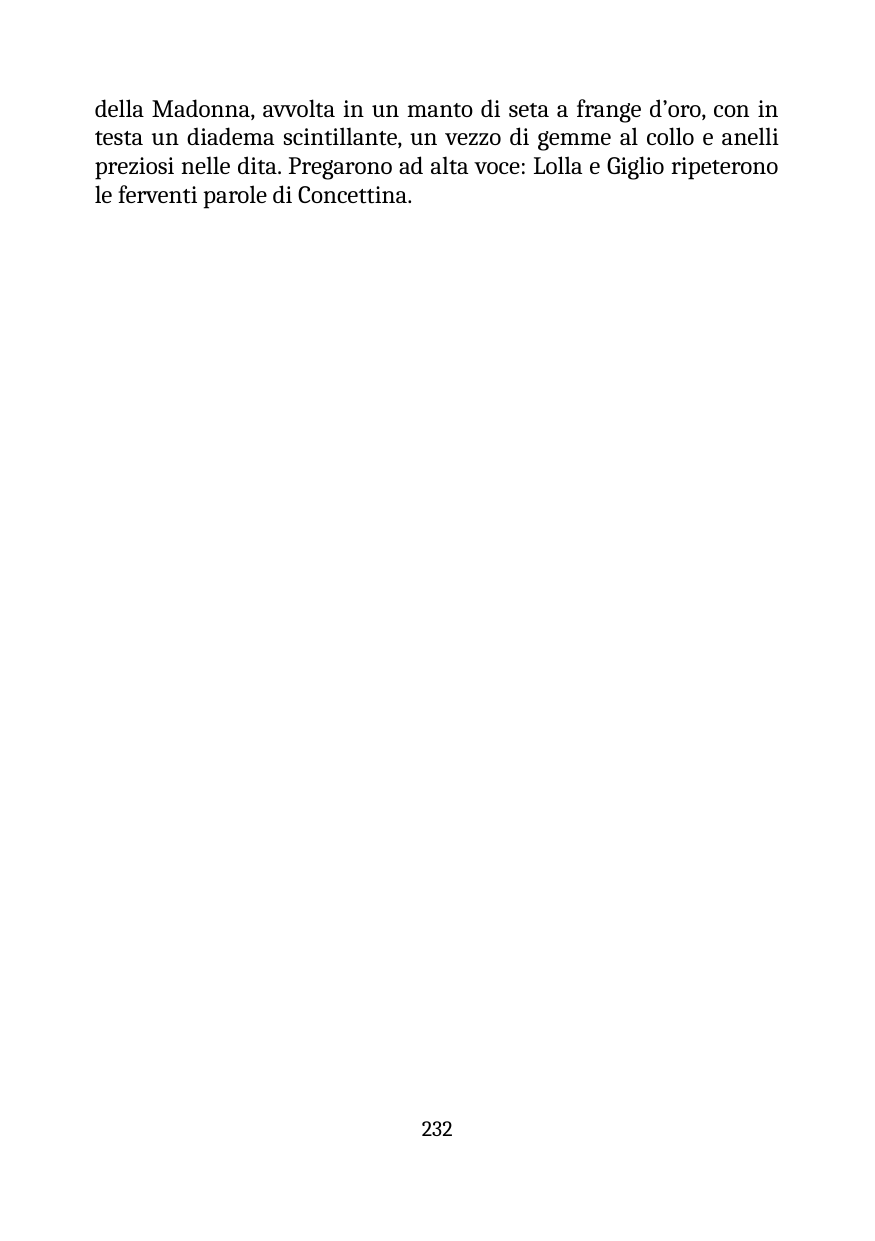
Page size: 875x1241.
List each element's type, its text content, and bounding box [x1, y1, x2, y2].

text della Madonna, avvolta in un manto di seta a frange d’oro, con in testa un diadema scintillante, un vezzo di gemme al collo e anelli preziosi nelle dita. Pregarono ad alta voce: Lolla e Giglio ripeterono le ferventi parole di Concettina. [94, 94, 779, 209]
